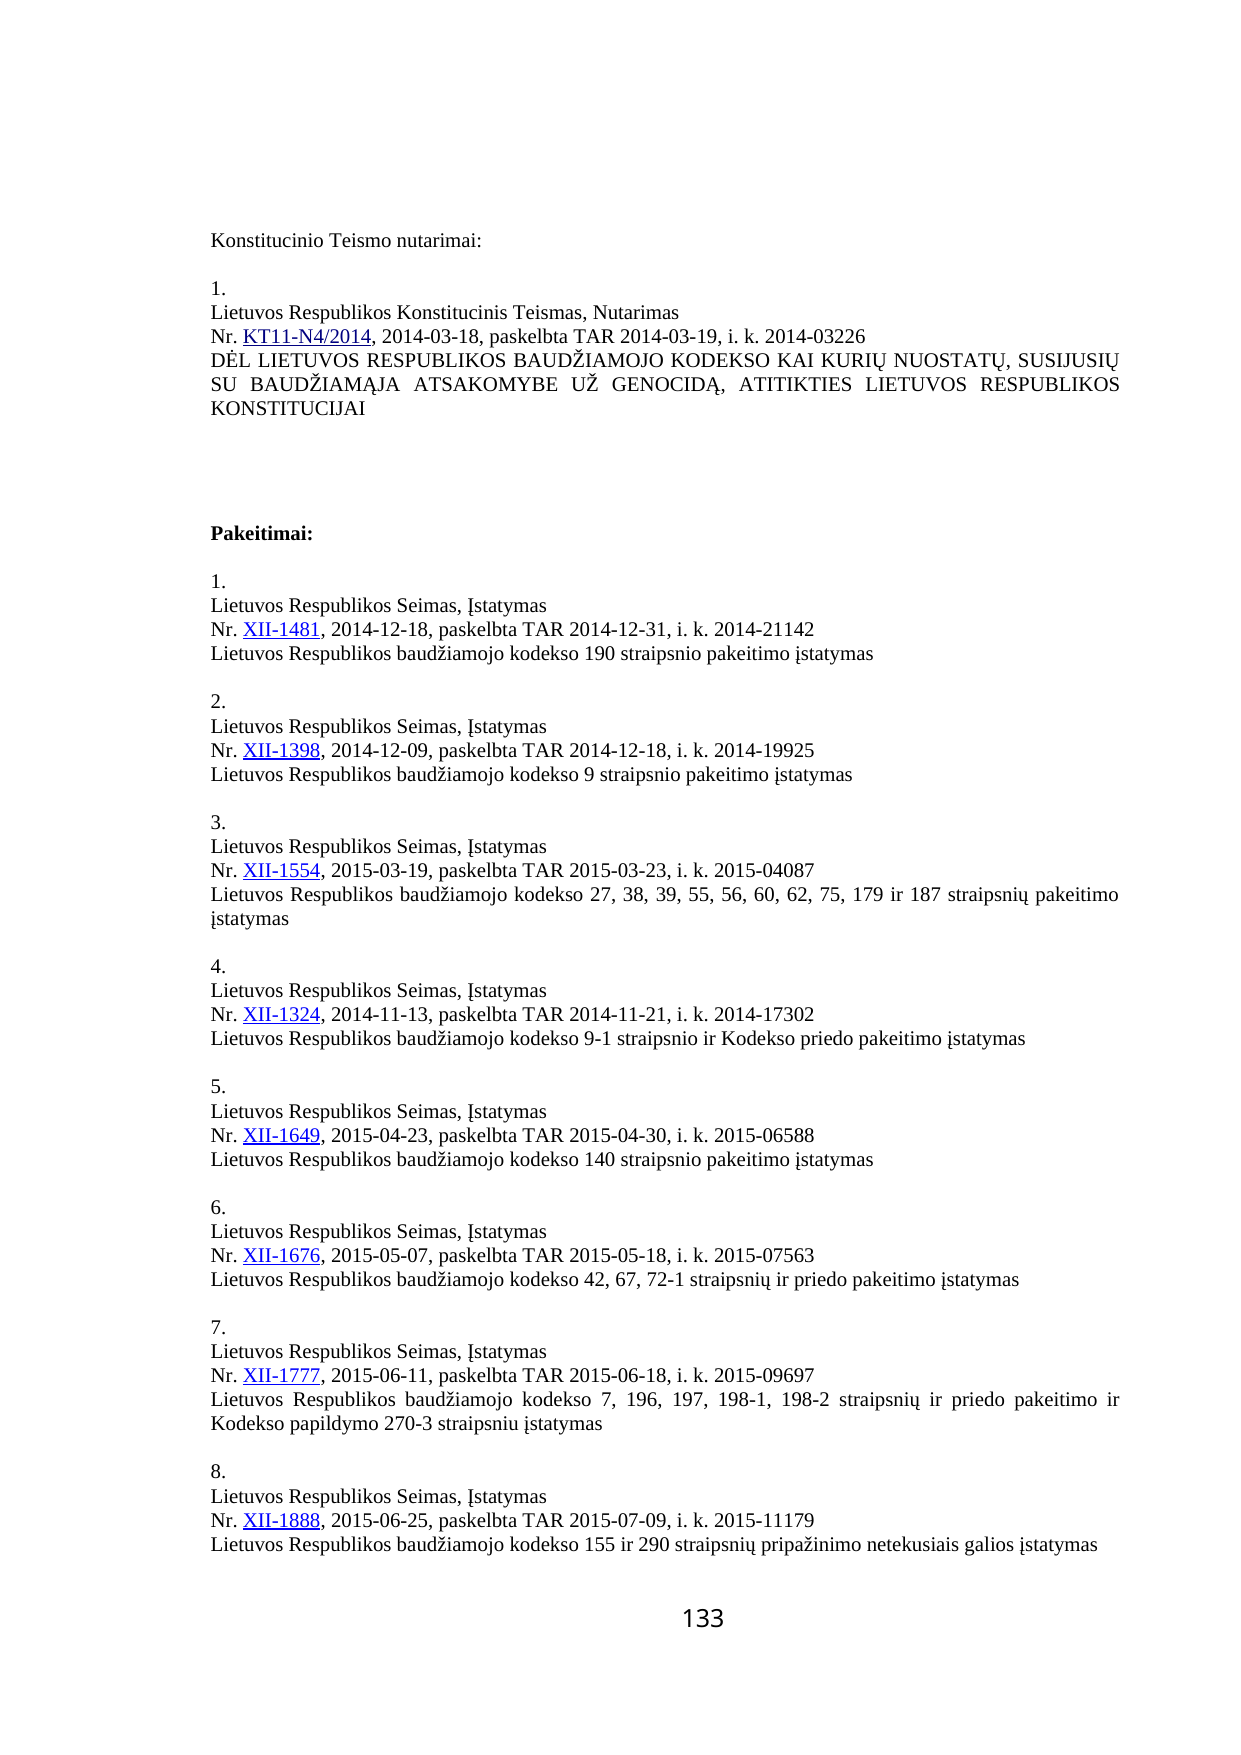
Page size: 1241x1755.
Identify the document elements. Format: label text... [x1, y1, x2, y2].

text Lietuvos Respublikos Seimas, Įstatymas [210, 978, 1120, 1002]
text Nr. XII-1676, 2015-05-07, paskelbta TAR 2015-05-18, i. k. 2015-07563 [210, 1243, 1120, 1267]
text Nr. XII-1324, 2014-11-13, paskelbta TAR 2014-11-21, i. k. 2014-17302 [210, 1002, 1120, 1026]
text 3. [210, 810, 1120, 834]
text Lietuvos Respublikos baudžiamojo kodekso 7, 196, 197, 198-1, 198-2 straipsnių ir priedo pakeitimo ir Kodekso papildymo 270-3 straipsniu įstatymas [210, 1387, 1120, 1435]
text Konstitucinio Teismo nutarimai: [210, 228, 1120, 252]
text Lietuvos Respublikos baudžiamojo kodekso 155 ir 290 straipsnių pripažinimo netekusiais galios įstatymas [210, 1532, 1120, 1556]
text Lietuvos Respublikos Seimas, Įstatymas [210, 713, 1120, 738]
text Lietuvos Respublikos baudžiamojo kodekso 9-1 straipsnio ir Kodekso priedo pakeitimo įstatymas [210, 1026, 1120, 1050]
text Nr. XII-1888, 2015-06-25, paskelbta TAR 2015-07-09, i. k. 2015-11179 [210, 1508, 1120, 1532]
text Nr. XII-1649, 2015-04-23, paskelbta TAR 2015-04-30, i. k. 2015-06588 [210, 1123, 1120, 1147]
text Lietuvos Respublikos Seimas, Įstatymas [210, 1098, 1120, 1123]
text Lietuvos Respublikos Seimas, Įstatymas [210, 834, 1120, 858]
text Nr. KT11-N4/2014, 2014-03-18, paskelbta TAR 2014-03-19, i. k. 2014-03226 [210, 324, 1120, 348]
text 5. [210, 1074, 1120, 1098]
text Lietuvos Respublikos Konstitucinis Teismas, Nutarimas [210, 300, 1120, 324]
text Lietuvos Respublikos baudžiamojo kodekso 190 straipsnio pakeitimo įstatymas [210, 641, 1120, 665]
text Lietuvos Respublikos Seimas, Įstatymas [210, 1219, 1120, 1243]
text Lietuvos Respublikos baudžiamojo kodekso 9 straipsnio pakeitimo įstatymas [210, 762, 1120, 786]
text DĖL LIETUVOS RESPUBLIKOS BAUDŽIAMOJO KODEKSO KAI KURIŲ NUOSTATŲ, SUSIJUSIŲ SU BAUDŽIAMĄJA ATSAKOMYBE UŽ GENOCIDĄ, ATITIKTIES LIETUVOS RESPUBLIKOS KONSTITUCIJAI [210, 348, 1120, 420]
text Nr. XII-1481, 2014-12-18, paskelbta TAR 2014-12-31, i. k. 2014-21142 [210, 617, 1120, 641]
text Lietuvos Respublikos baudžiamojo kodekso 42, 67, 72-1 straipsnių ir priedo pakeitimo įstatymas [210, 1267, 1120, 1291]
text Nr. XII-1777, 2015-06-11, paskelbta TAR 2015-06-18, i. k. 2015-09697 [210, 1363, 1120, 1387]
text Lietuvos Respublikos Seimas, Įstatymas [210, 1339, 1120, 1363]
text Lietuvos Respublikos Seimas, Įstatymas [210, 1483, 1120, 1508]
text 8. [210, 1459, 1120, 1483]
text Pakeitimai: [210, 521, 1120, 545]
text Lietuvos Respublikos baudžiamojo kodekso 140 straipsnio pakeitimo įstatymas [210, 1147, 1120, 1171]
text 4. [210, 954, 1120, 978]
text Nr. XII-1554, 2015-03-19, paskelbta TAR 2015-03-23, i. k. 2015-04087 [210, 858, 1120, 882]
text 6. [210, 1195, 1120, 1219]
text 2. [210, 689, 1120, 713]
text Lietuvos Respublikos Seimas, Įstatymas [210, 593, 1120, 617]
text 1. [210, 276, 1120, 300]
text 7. [210, 1315, 1120, 1339]
text Lietuvos Respublikos baudžiamojo kodekso 27, 38, 39, 55, 56, 60, 62, 75, 179 ir 187 straipsnių pakeitimo įstatymas [210, 882, 1120, 930]
text Nr. XII-1398, 2014-12-09, paskelbta TAR 2014-12-18, i. k. 2014-19925 [210, 738, 1120, 762]
text 1. [210, 569, 1120, 593]
